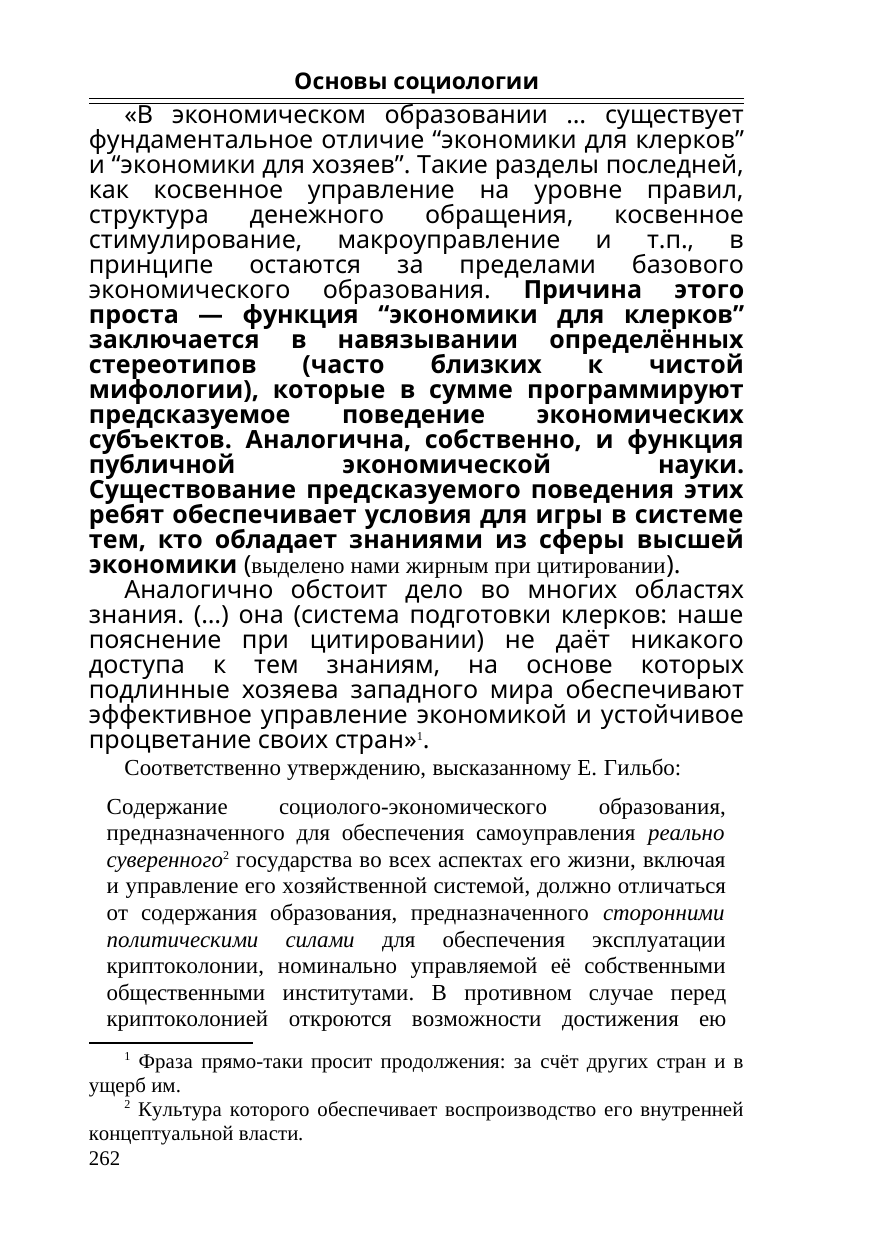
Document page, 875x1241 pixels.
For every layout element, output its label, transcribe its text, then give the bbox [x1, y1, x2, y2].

text Соответственно утверждению, высказанному Е. Гильбо: [89, 753, 744, 780]
text Фраза прямо-таки просит продолжения: за счёт других стран и в ущерб им. [89, 1049, 744, 1097]
text Аналогично обстоит дело во многих областях знания. (…) она (система подготовки клерков: наше пояснение при цитировании) не даёт никакого доступа к тем знаниям, на основе которых подлинные хозяева западного мира обеспечивают эффективное управление экономикой и устойчивое процветание своих стран». [89, 578, 744, 753]
text Культура которого обеспечивает воспроизводство его внутренней концептуальной власти. [89, 1097, 744, 1145]
text «В экономическом образовании … существует фундаментальное отличие “экономики для клерков” и “экономики для хозяев”. Такие разделы последней, как косвенное управление на уровне правил, структура денежного обращения, косвенное стимулирование, макроуправление и т.п., в принципе остаются за пределами базового экономического образования. Причина этого проста — функция “экономики для клерков” заключается в навязывании определённых стереотипов (часто близких к чистой мифологии), которые в сумме программируют предсказуемое поведение экономических субъектов. Аналогична, собственно, и функция публичной экономической науки. Существование предсказуемого поведения этих ребят обеспечивает условия для игры в системе тем, кто обладает знаниями из сферы высшей экономики (выделено нами жирным при цитировании). [89, 104, 744, 578]
text Содержание социолого-экономического образования, предназначенного для обеспечения самоуправления реально суверенного государства во всех аспектах его жизни, включая и управление его хозяйственной системой, должно отличаться от содержания образования, предназначенного сторонними политическими силами для обеспечения эксплуатации криптоколонии, номинально управляемой её собственными общественными институтами. В противном случае перед криптоколонией откроются возможности достижения ею [106, 793, 726, 1032]
